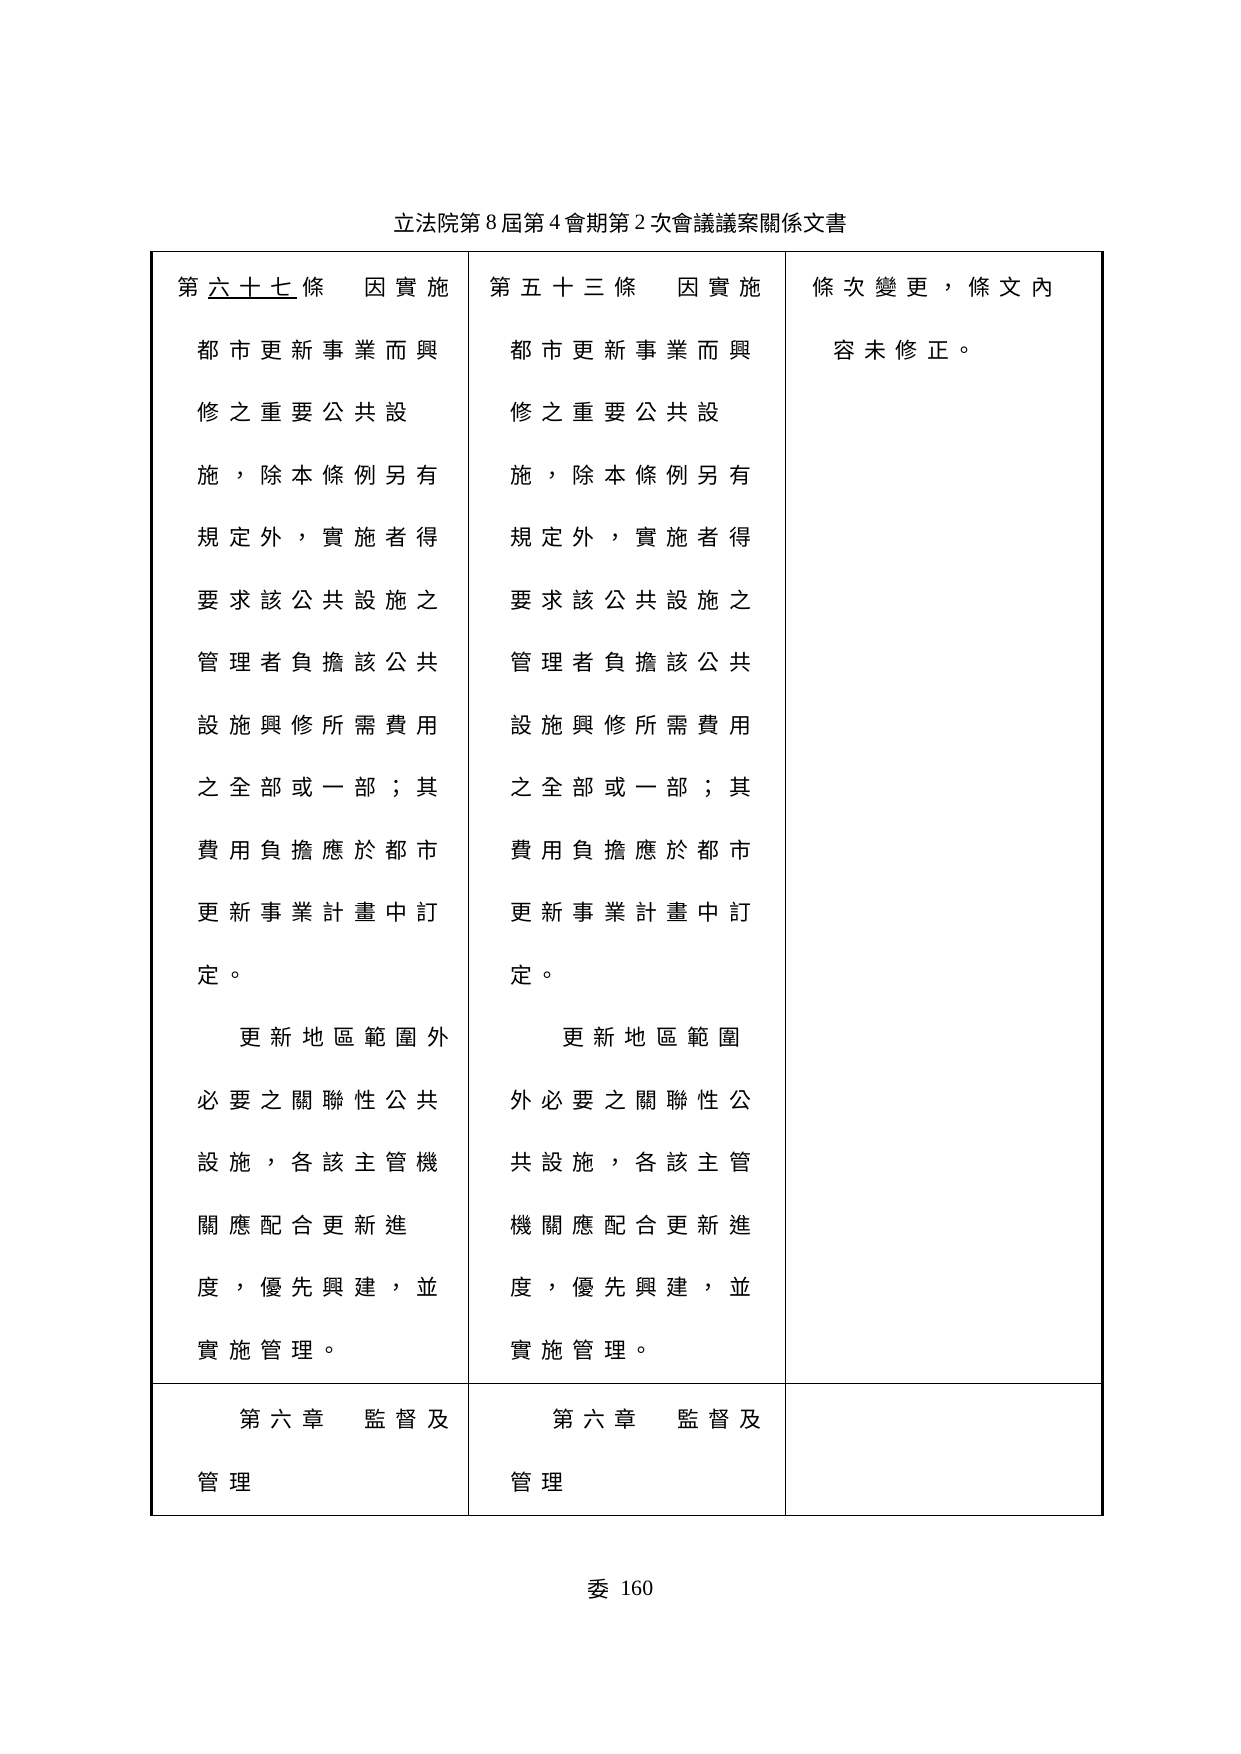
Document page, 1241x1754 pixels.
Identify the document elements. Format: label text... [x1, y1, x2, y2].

table_cell 第五十三條 因實施都市更新事業而興修之重要公共設施，除本條例另有規定外，實施者得要求該公共設施之管理者負擔該公共設施興修所需費用之全部或一部；其費用負擔應於都市更新事業計畫中訂定。 更新地區範圍外必要之關聯性公共設施，各該主管機關應配合更新進度，優先興建，並實施管理。 [469, 252, 785, 1383]
table_cell [786, 1384, 1101, 1514]
table_cell 第六十七條 因實施都市更新事業而興修之重要公共設施，除本條例另有規定外，實施者得要求該公共設施之管理者負擔該公共設施興修所需費用之全部或一部；其費用負擔應於都市更新事業計畫中訂定。 更新地區範圍外必要之關聯性公共設施，各該主管機關應配合更新進度，優先興建，並實施管理。 [153, 252, 468, 1383]
table_cell 條次變更，條文內容未修正。 [786, 252, 1101, 1383]
table_cell 第六章 監督及管理 [469, 1384, 785, 1514]
table_cell 第六章 監督及管理 [153, 1384, 468, 1514]
